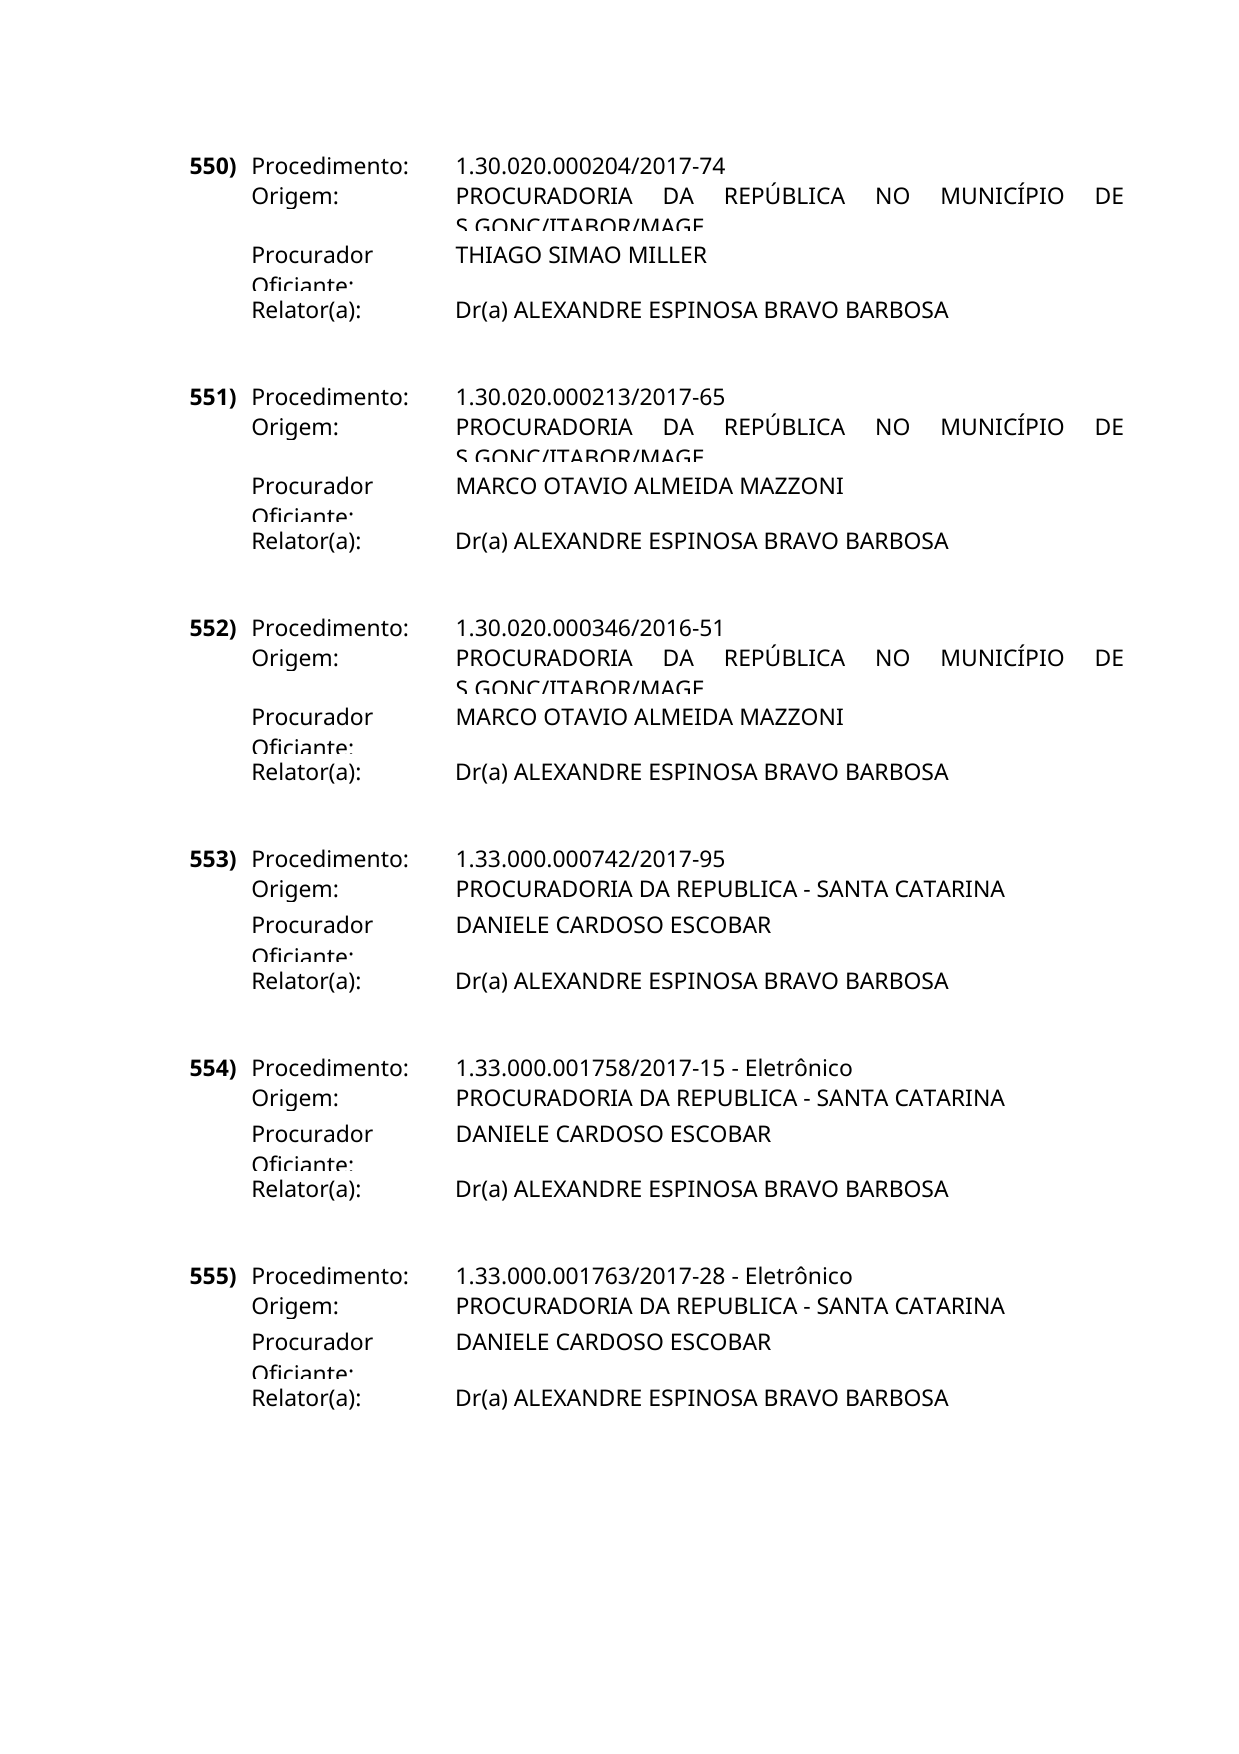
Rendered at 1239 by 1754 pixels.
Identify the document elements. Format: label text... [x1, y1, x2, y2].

table_cell Origem: [251, 1290, 455, 1319]
table_cell [1125, 411, 1239, 439]
table_cell [189, 873, 251, 902]
table_cell [1125, 294, 1239, 324]
table_cell [189, 209, 251, 231]
table_cell [1125, 786, 1239, 843]
table_cell MARCO OTAVIO ALMEIDA MAZZONI [455, 470, 1124, 521]
table_cell [0, 411, 189, 439]
table_cell [189, 1173, 251, 1203]
table_cell Procedimento: [251, 1260, 455, 1289]
table_cell [0, 1118, 189, 1169]
table_header [455, 0, 1124, 150]
table_cell [251, 462, 455, 469]
table_header Dr(a) ALEXANDRE ESPINOSA BRAVO BARBOSA [455, 1382, 1122, 1410]
table_cell [1125, 381, 1239, 409]
table_cell 554) [189, 1052, 251, 1080]
table_cell [455, 324, 1124, 381]
table_cell [1125, 180, 1239, 208]
table_cell [0, 1110, 189, 1118]
table_cell [1125, 231, 1239, 238]
table_cell [189, 231, 251, 238]
table_cell [1125, 462, 1239, 469]
table_cell [1125, 873, 1239, 902]
table_cell 553) [189, 843, 251, 872]
table_cell Procedimento: [251, 612, 455, 641]
table_cell [455, 902, 1124, 909]
table_header Dr(a) ALEXANDRE ESPINOSA BRAVO BARBOSA [455, 1173, 1122, 1202]
table_cell [1125, 1118, 1239, 1169]
table_cell Origem: [251, 642, 455, 671]
table_cell [0, 693, 189, 701]
table_cell [189, 1326, 251, 1377]
table_cell [0, 756, 189, 786]
table_cell [0, 642, 189, 671]
table_cell [1125, 756, 1239, 786]
table_cell [1125, 525, 1239, 555]
table_cell [0, 786, 189, 843]
table_cell 1.33.000.001758/2017-15 - Eletrônico [455, 1052, 1124, 1080]
table_header [0, 0, 189, 150]
table_cell [1125, 1203, 1239, 1260]
table_cell [0, 462, 189, 469]
table_cell [1125, 642, 1239, 671]
table_cell [1125, 1052, 1239, 1080]
table_cell [0, 1052, 189, 1080]
table_cell Procedimento: [251, 843, 455, 872]
table_cell [0, 701, 189, 752]
table_cell [0, 1319, 189, 1326]
table_header Relator(a): [251, 525, 455, 554]
table_cell [1125, 1260, 1239, 1289]
table_cell [189, 1319, 251, 1326]
table_cell [0, 1260, 189, 1289]
table_cell [0, 470, 189, 521]
table_cell [189, 1118, 251, 1169]
table_cell [0, 231, 189, 238]
table_cell [189, 1290, 251, 1319]
table_cell [0, 671, 189, 693]
table_header Dr(a) ALEXANDRE ESPINOSA BRAVO BARBOSA [455, 965, 1122, 993]
table_cell [0, 1203, 189, 1260]
table_cell [189, 671, 251, 693]
table_cell [1125, 1082, 1239, 1110]
table_cell Origem: [251, 873, 455, 902]
table_cell [251, 555, 455, 612]
table_cell [0, 612, 189, 641]
table_header [1125, 0, 1239, 150]
table_cell 1.30.020.000213/2017-65 [455, 381, 1124, 409]
table_header Relator(a): [251, 1382, 455, 1410]
table_cell [1125, 470, 1239, 521]
table_cell [0, 1326, 189, 1377]
table_cell [0, 909, 189, 960]
table_cell [1125, 1290, 1239, 1319]
table_cell Origem: [251, 1082, 455, 1110]
table_cell [1125, 671, 1239, 693]
table_cell [1125, 209, 1239, 231]
table_cell Procurador Oficiante: [251, 1118, 455, 1170]
table_cell [0, 525, 189, 555]
table_cell THIAGO SIMAO MILLER [455, 239, 1124, 289]
table_cell [251, 786, 455, 843]
table_cell [189, 909, 251, 960]
table_cell Procedimento: [251, 150, 455, 178]
table_cell [1125, 965, 1239, 995]
table_cell [0, 294, 189, 324]
table_cell [455, 1110, 1124, 1118]
table_cell [1125, 612, 1239, 641]
table_cell [251, 324, 455, 381]
table_cell [455, 462, 1124, 469]
table_cell [0, 843, 189, 872]
table_cell Origem: [251, 180, 455, 208]
table_cell [189, 294, 251, 324]
table_header Relator(a): [251, 756, 455, 785]
table_cell PROCURADORIA DA REPUBLICA - SANTA CATARINA [455, 1082, 1124, 1110]
table_cell [1125, 239, 1239, 289]
table_cell [189, 1110, 251, 1118]
table_header Dr(a) ALEXANDRE ESPINOSA BRAVO BARBOSA [455, 525, 1122, 554]
table_cell [0, 440, 189, 462]
table_cell [1125, 701, 1239, 752]
table_cell [189, 786, 251, 843]
table_cell [1125, 693, 1239, 701]
table_cell [189, 756, 251, 786]
table_cell [455, 786, 1124, 843]
table_header Relator(a): [251, 294, 455, 323]
table_cell [0, 995, 189, 1052]
table_cell [189, 411, 251, 439]
table_cell [189, 324, 251, 381]
table_cell [1125, 1173, 1239, 1203]
table_cell [251, 671, 455, 693]
table_cell [455, 995, 1124, 1052]
table_cell [189, 902, 251, 909]
table_cell [189, 1382, 251, 1412]
table_cell [1125, 902, 1239, 909]
table_cell 1.30.020.000346/2016-51 [455, 612, 1124, 641]
table_cell [189, 965, 251, 995]
table_cell Origem: [251, 411, 455, 439]
table_cell [1125, 1326, 1239, 1377]
table_cell Procurador Oficiante: [251, 239, 455, 291]
table_cell Procedimento: [251, 381, 455, 409]
table_cell 551) [189, 381, 251, 409]
table_cell [251, 902, 455, 909]
table_cell [251, 440, 455, 462]
table_cell [0, 209, 189, 231]
table_cell [1125, 995, 1239, 1052]
table_cell [0, 555, 189, 612]
table_cell PROCURADORIA DA REPÚBLICA NO MUNICÍPIO DE S.GONÇ/ITABOR/MAGE [455, 642, 1124, 693]
table_cell [0, 1173, 189, 1203]
table_cell [189, 239, 251, 289]
table_cell [189, 1203, 251, 1260]
table_cell [189, 642, 251, 671]
table_cell [251, 1319, 455, 1326]
table_cell Procurador Oficiante: [251, 909, 455, 962]
table_header [189, 0, 251, 150]
table_cell [455, 1319, 1124, 1326]
table_cell [189, 995, 251, 1052]
table_cell [1125, 909, 1239, 960]
table_cell [1125, 150, 1239, 178]
table_cell MARCO OTAVIO ALMEIDA MAZZONI [455, 701, 1124, 752]
table_cell [0, 324, 189, 381]
table_header Relator(a): [251, 965, 455, 993]
table_cell DANIELE CARDOSO ESCOBAR [455, 1118, 1124, 1169]
table_cell 1.33.000.000742/2017-95 [455, 843, 1124, 872]
table_cell [189, 693, 251, 701]
table_cell [251, 1203, 455, 1260]
table_cell PROCURADORIA DA REPÚBLICA NO MUNICÍPIO DE S.GONÇ/ITABOR/MAGE [455, 180, 1124, 231]
table_cell [251, 693, 455, 701]
table_cell [1125, 1319, 1239, 1326]
table_cell [0, 180, 189, 208]
table_cell [0, 965, 189, 995]
table_cell Procurador Oficiante: [251, 470, 455, 522]
table_cell [189, 440, 251, 462]
table_cell [1125, 555, 1239, 612]
table_cell [189, 470, 251, 521]
table_header [251, 0, 455, 150]
table_cell [0, 902, 189, 909]
table_cell PROCURADORIA DA REPUBLICA - SANTA CATARINA [455, 1290, 1124, 1319]
table_cell [0, 150, 189, 178]
table_cell [251, 995, 455, 1052]
table_cell [0, 381, 189, 409]
table_cell [1125, 1382, 1239, 1412]
table_cell [455, 1203, 1124, 1260]
table_cell [251, 231, 455, 238]
table_cell PROCURADORIA DA REPUBLICA - SANTA CATARINA [455, 873, 1124, 902]
table_cell [1125, 440, 1239, 462]
table_cell PROCURADORIA DA REPÚBLICA NO MUNICÍPIO DE S.GONÇ/ITABOR/MAGE [455, 411, 1124, 462]
table_cell [189, 555, 251, 612]
table_cell Procurador Oficiante: [251, 701, 455, 753]
table_cell [1125, 843, 1239, 872]
table_cell [0, 873, 189, 902]
table_cell [1125, 324, 1239, 381]
table_cell 555) [189, 1260, 251, 1289]
table_cell 1.33.000.001763/2017-28 - Eletrônico [455, 1260, 1124, 1289]
table_cell [189, 701, 251, 752]
table_cell Procurador Oficiante: [251, 1326, 455, 1379]
table_cell [455, 555, 1124, 612]
table_cell [455, 693, 1124, 701]
table_cell [455, 231, 1124, 238]
table_cell DANIELE CARDOSO ESCOBAR [455, 909, 1124, 960]
table_cell [189, 462, 251, 469]
table_cell [0, 1290, 189, 1319]
table_header Relator(a): [251, 1173, 455, 1202]
table_cell [1125, 1110, 1239, 1118]
table_cell 1.30.020.000204/2017-74 [455, 150, 1124, 178]
table_cell [0, 239, 189, 289]
table_cell [0, 1382, 189, 1412]
table_cell 552) [189, 612, 251, 641]
table_cell [251, 209, 455, 231]
table_cell [0, 1082, 189, 1110]
table_cell [189, 180, 251, 208]
table_header Dr(a) ALEXANDRE ESPINOSA BRAVO BARBOSA [455, 294, 1122, 323]
table_cell DANIELE CARDOSO ESCOBAR [455, 1326, 1124, 1377]
table_cell [251, 1110, 455, 1118]
table_cell [189, 1082, 251, 1110]
table_cell Procedimento: [251, 1052, 455, 1080]
table_cell [189, 525, 251, 555]
table_header Dr(a) ALEXANDRE ESPINOSA BRAVO BARBOSA [455, 756, 1122, 785]
table_cell 550) [189, 150, 251, 178]
